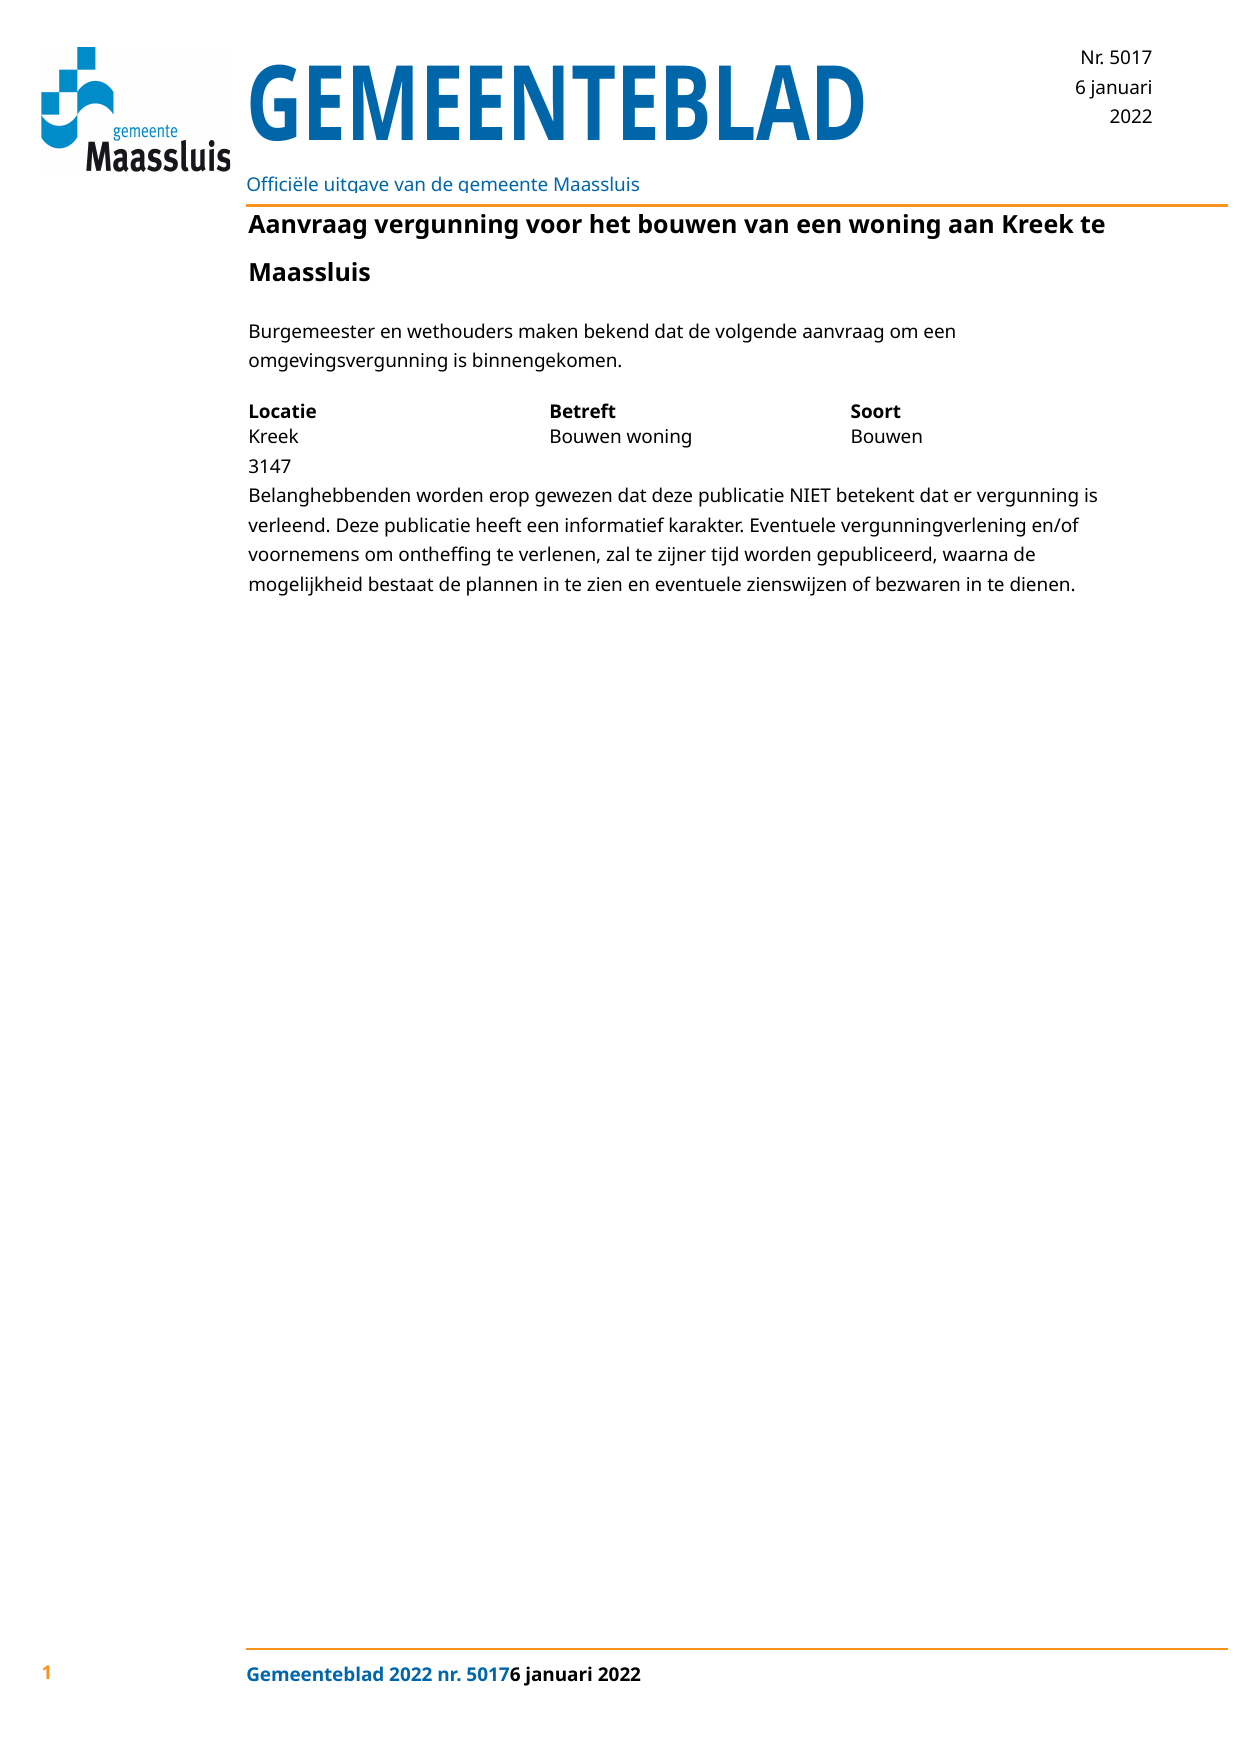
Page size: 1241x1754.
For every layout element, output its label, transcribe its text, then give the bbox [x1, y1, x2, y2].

table_header Locatie [248, 398, 549, 424]
text Aanvraag vergunning voor het bouwen van een woning aan Kreek te Maassluis [248, 207, 1152, 288]
text Belanghebbenden worden erop gewezen dat deze publicatie NIET betekent dat er vergunning is verleend. Deze publicatie heeft een informatief karakter. Eventuele vergunningverlening en/of voornemens om ontheffing te verlenen, zal te zijner tijd worden gepubliceerd, waarna de mogelijkheid bestaat de plannen in te zien en eventuele zienswijzen of bezwaren in te dienen. [248, 482, 1152, 597]
text Burgemeester en wethouders maken bekend dat de volgende aanvraag om een omgevingsvergunning is binnengekomen. [248, 318, 1152, 373]
table_cell Bouwen [850, 424, 1152, 479]
table_cell Kreek 3147 [248, 424, 549, 479]
table_header Soort [850, 398, 1152, 424]
picture [41, 47, 231, 172]
picture [41, 47, 77, 92]
table_header Betreft [549, 398, 850, 424]
table_cell Bouwen woning [549, 424, 850, 479]
